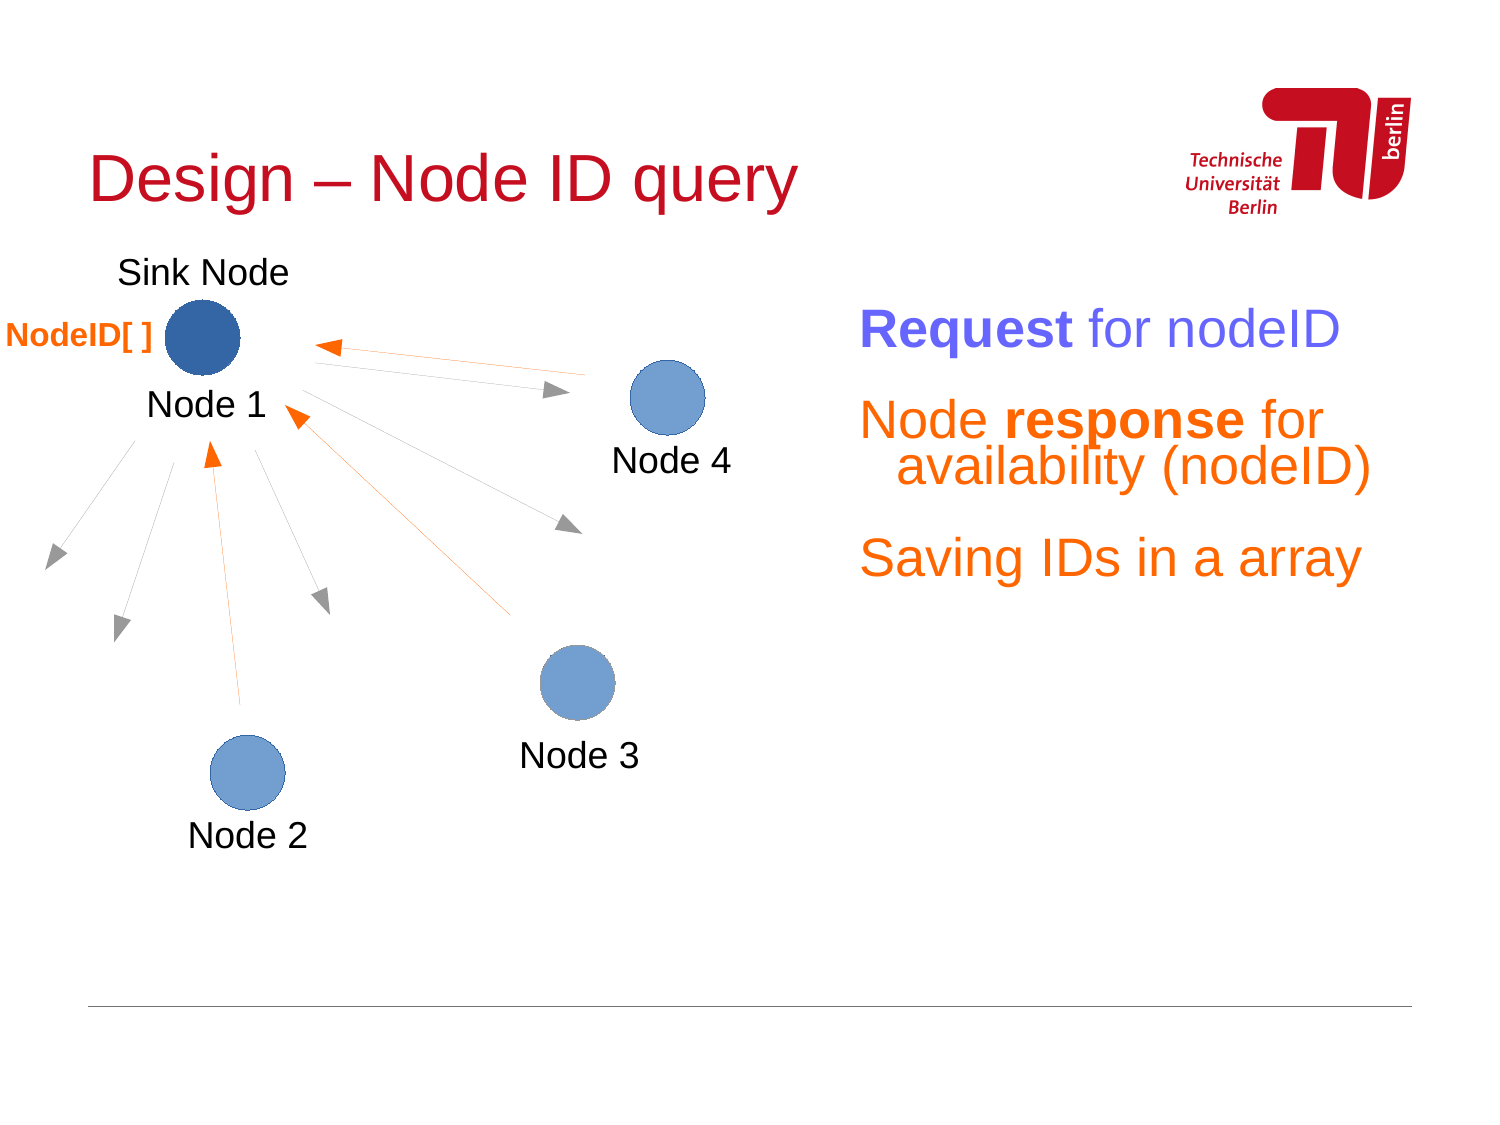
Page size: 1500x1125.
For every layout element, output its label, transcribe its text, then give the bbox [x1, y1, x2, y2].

text_box Node 1 [131, 373, 282, 433]
picture [1186, 88, 1411, 120]
list Request for nodeID Node response for availability (nodeID) Saving IDs in a array [840, 312, 1411, 980]
text_box [540, 645, 616, 721]
text_box Node 3 [504, 723, 730, 784]
text_box [180, 300, 225, 307]
text_box [182, 369, 223, 373]
text_box NodeID[ ] [0, 307, 302, 369]
text_box Node 2 [172, 803, 398, 864]
text_box Node 4 [596, 428, 822, 489]
text_box Sink Node [102, 240, 316, 300]
text_box [630, 360, 706, 428]
title Design – Node ID query [88, 120, 1411, 215]
text_box [210, 735, 286, 811]
